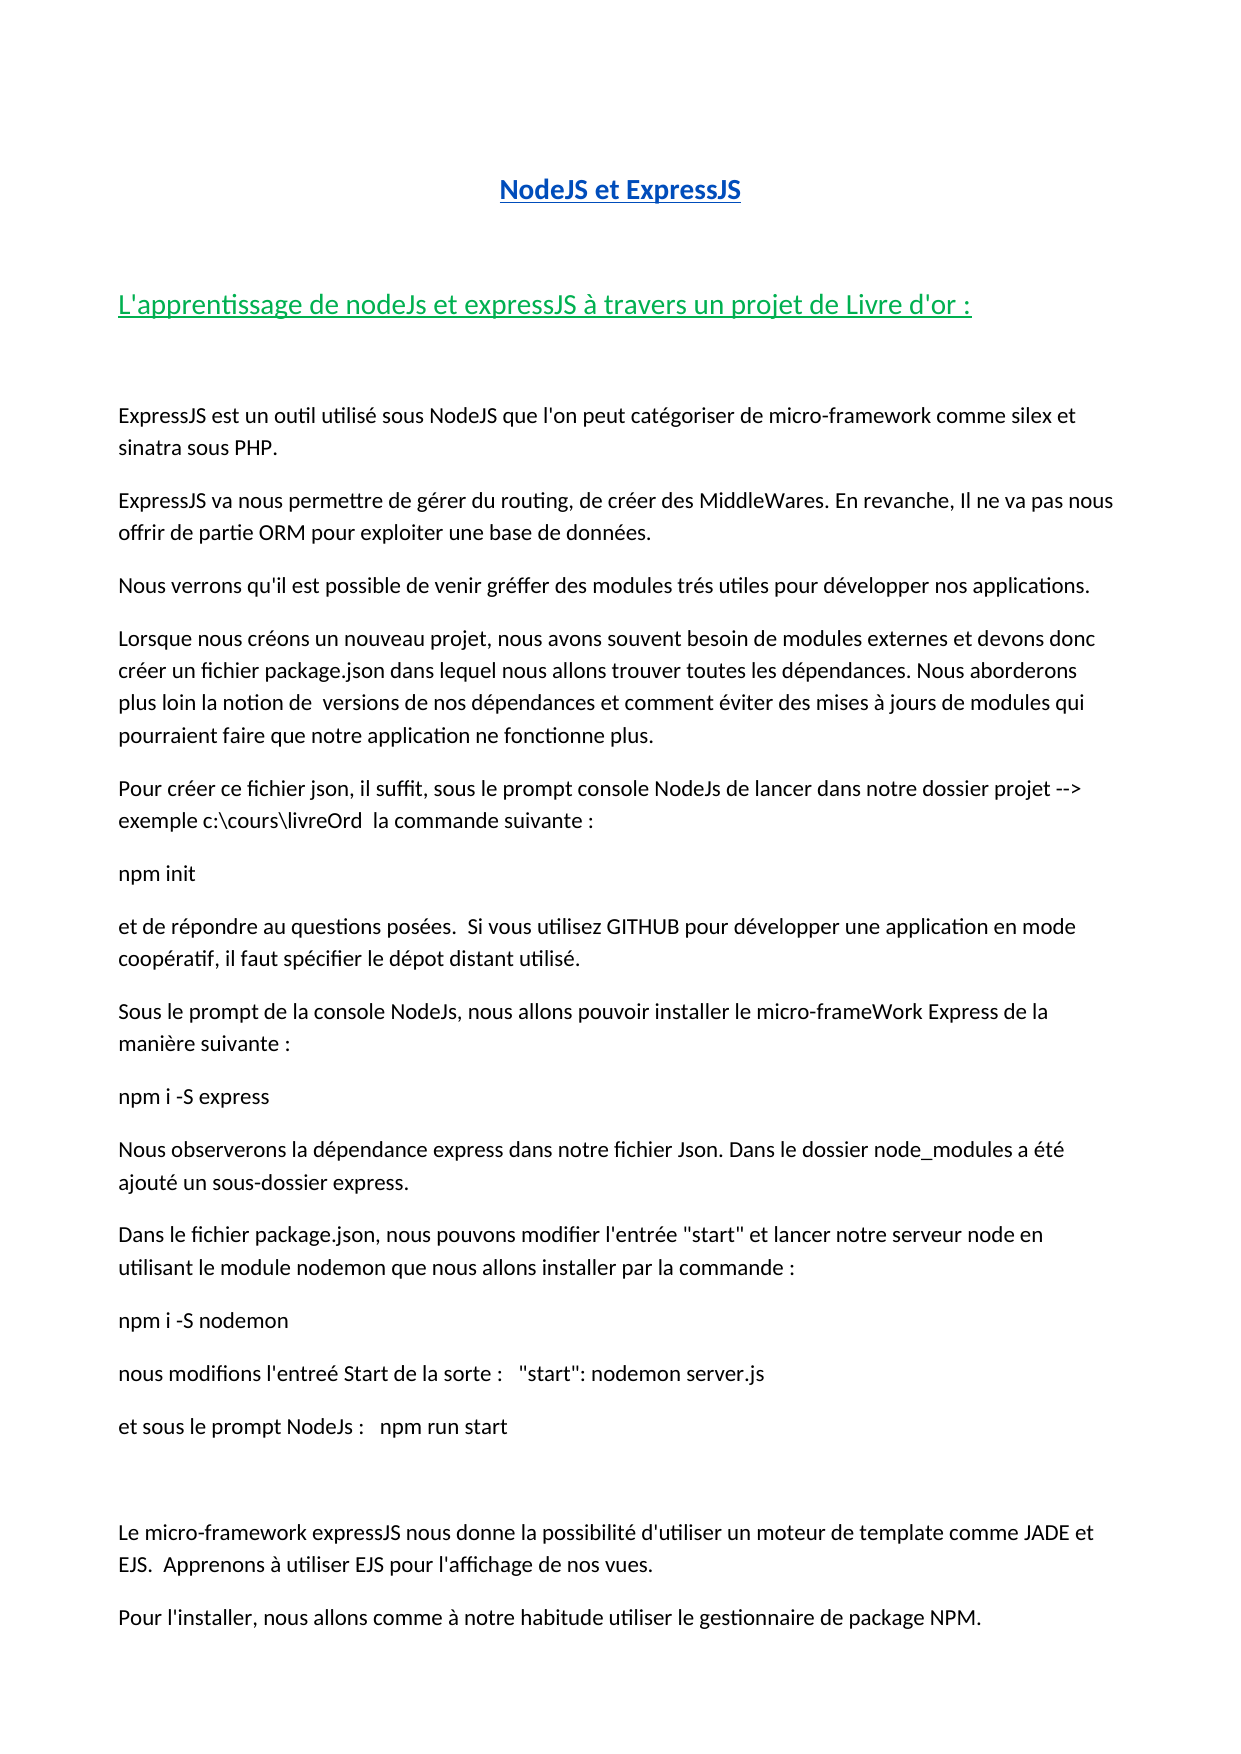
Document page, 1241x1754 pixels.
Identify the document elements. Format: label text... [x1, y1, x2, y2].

text nous modifions l'entreé Start de la sorte : "start": nodemon server.js [118, 1359, 1122, 1387]
text Nous verrons qu'il est possible de venir gréffer des modules trés utiles pour développer nos applications. [118, 571, 1122, 599]
text Le micro-framework expressJS nous donne la possibilité d'utiliser un moteur de template comme JADE et EJS. Apprenons à utiliser EJS pour l'affichage de nos vues. [118, 1518, 1122, 1578]
text et sous le prompt NodeJs : npm run start [118, 1412, 1122, 1440]
text Dans le fichier package.json, nous pouvons modifier l'entrée "start" et lancer notre serveur node en utilisant le module nodemon que nous allons installer par la commande : [118, 1221, 1122, 1281]
text Lorsque nous créons un nouveau projet, nous avons souvent besoin de modules externes et devons donc créer un fichier package.json dans lequel nous allons trouver toutes les dépendances. Nous aborderons plus loin la notion de versions de nos dépendances et comment éviter des mises à jours de modules qui pourraient faire que notre application ne fonctionne plus. [118, 624, 1122, 749]
text et de répondre au questions posées. Si vous utilisez GITHUB pour développer une application en mode coopératif, il faut spécifier le dépot distant utilisé. [118, 912, 1122, 972]
text Pour créer ce fichier json, il suffit, sous le prompt console NodeJs de lancer dans notre dossier projet --> exemple c:\cours\livreOrd la commande suivante : [118, 774, 1122, 834]
text npm init [118, 859, 1122, 887]
text Nous observerons la dépendance express dans notre fichier Json. Dans le dossier node_modules a été ajouté un sous-dossier express. [118, 1135, 1122, 1196]
text Pour l'installer, nous allons comme à notre habitude utiliser le gestionnaire de package NPM. [118, 1603, 1122, 1631]
text ExpressJS va nous permettre de gérer du routing, de créer des MiddleWares. En revanche, Il ne va pas nous offrir de partie ORM pour exploiter une base de données. [118, 486, 1122, 546]
text NodeJS et ExpressJS [118, 171, 1122, 207]
text Sous le prompt de la console NodeJs, nous allons pouvoir installer le micro-frameWork Express de la manière suivante : [118, 997, 1122, 1057]
text npm i -S express [118, 1082, 1122, 1110]
text npm i -S nodemon [118, 1306, 1122, 1334]
text ExpressJS est un outil utilisé sous NodeJS que l'on peut catégoriser de micro-framework comme silex et sinatra sous PHP. [118, 401, 1122, 461]
text L'apprentissage de nodeJs et expressJS à travers un projet de Livre d'or : [118, 286, 1122, 322]
